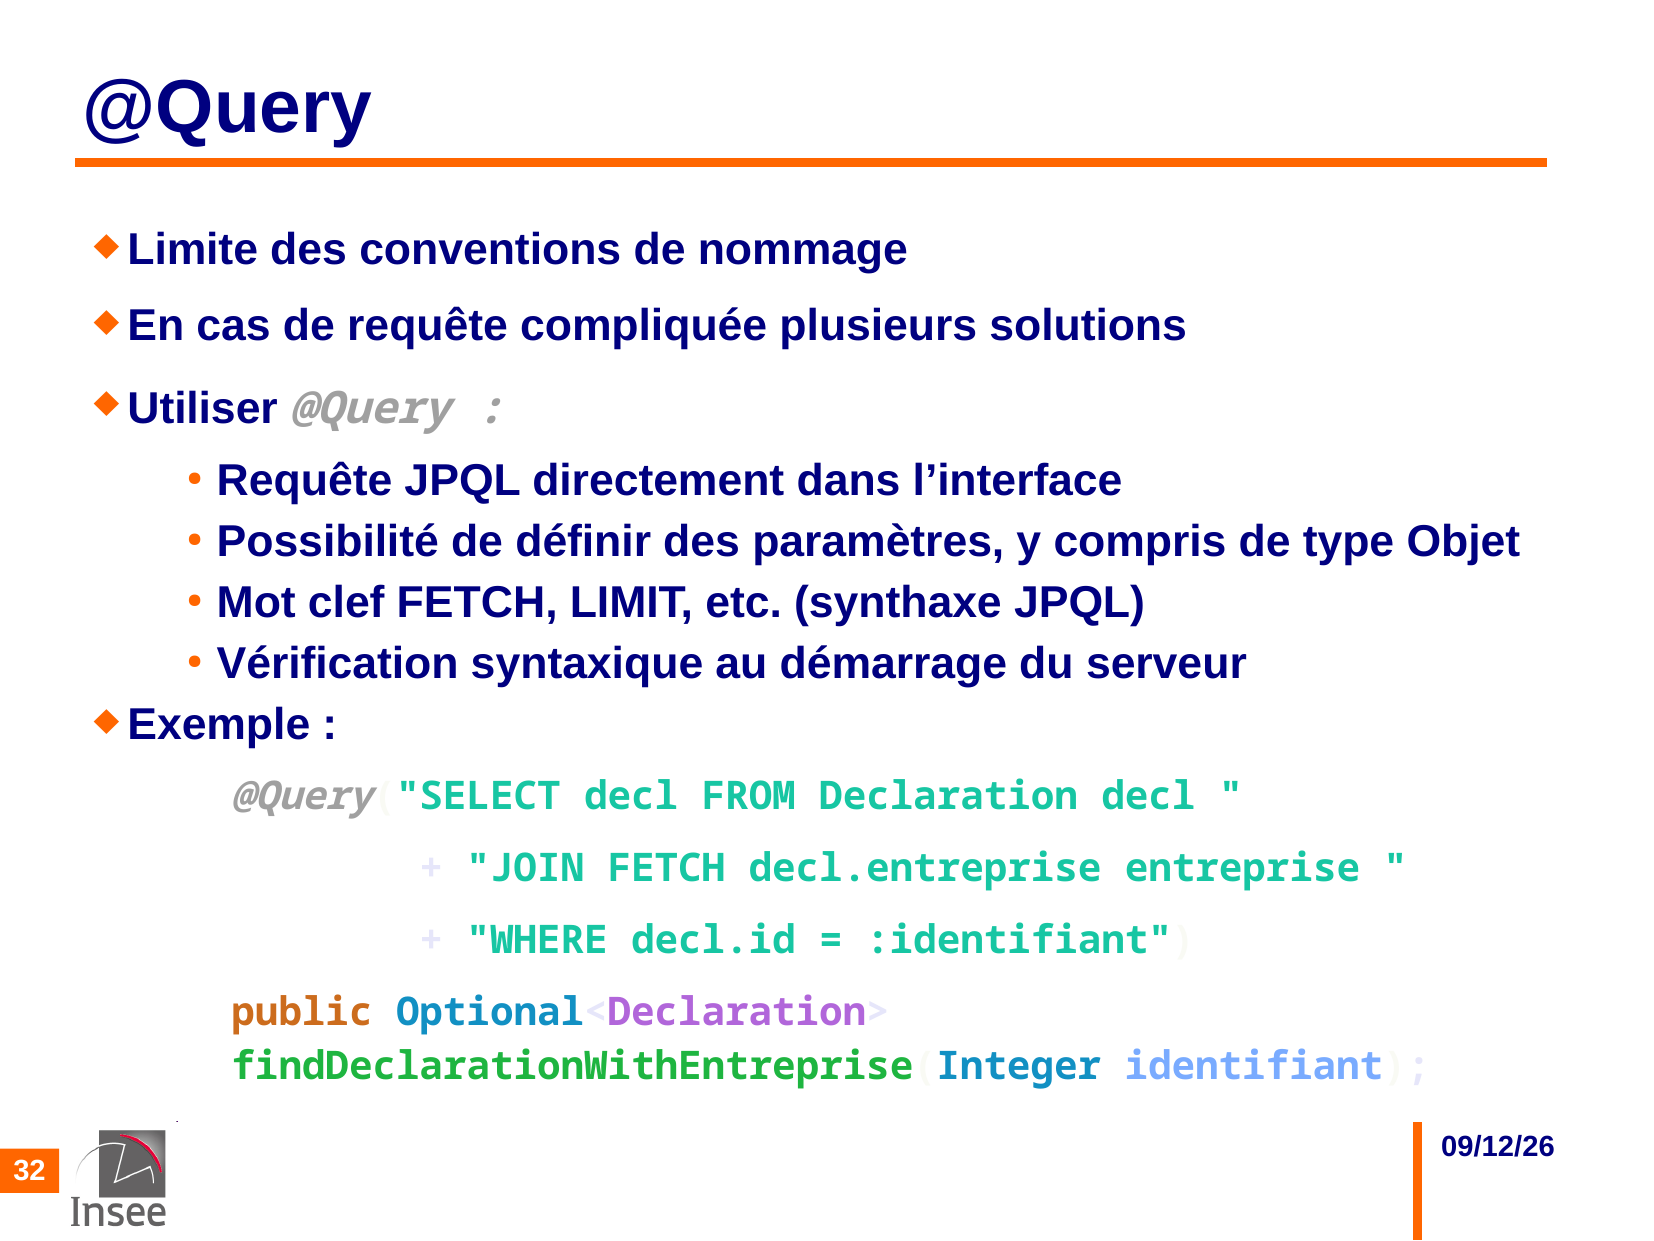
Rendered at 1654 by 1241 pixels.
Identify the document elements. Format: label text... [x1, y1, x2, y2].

list Limite des conventions de nommage En cas de requête compliquée plusieurs solutions Utiliser @Query : Requête JPQL directement dans l’interface Possibilité de définir des paramètres, y compris de type Objet Mot clef FETCH, LIMIT, etc. (synthaxe JPQL) Vérification syntaxique au démarrage du serveur Exemple : @Query("SELECT decl FROM Declaration decl " + "JOIN FETCH decl.entreprise entreprise " + "WHERE decl.id = :identifiant") public Optional<Declaration> findDeclarationWithEntreprise(Integer identifiant); [82, 224, 1571, 1099]
picture [62, 1121, 178, 1241]
title @Query [82, 49, 1619, 163]
